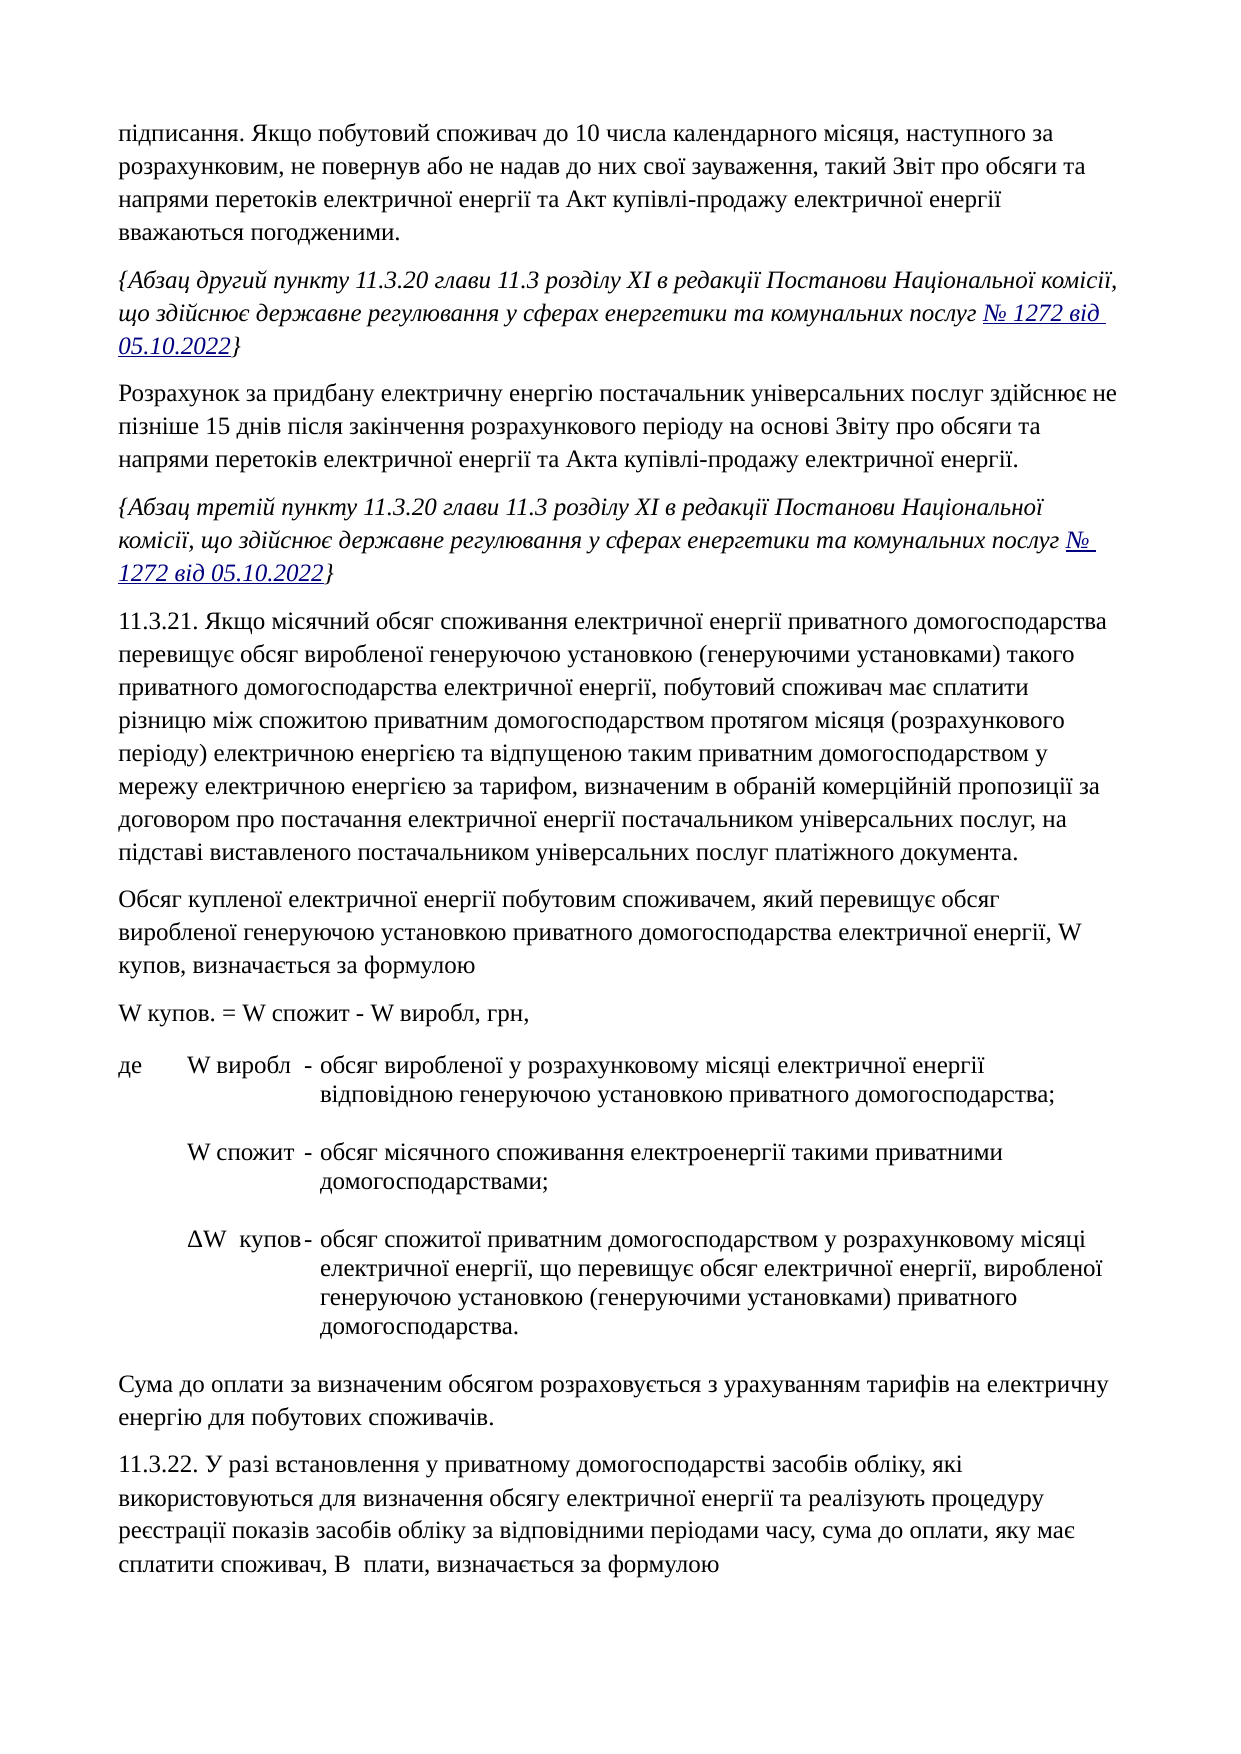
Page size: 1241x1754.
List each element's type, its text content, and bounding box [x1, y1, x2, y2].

table_cell - [304, 1138, 320, 1224]
text Сума до оплати за визначеним обсягом розраховується з урахуванням тарифів на електричну енергію для побутових споживачів. [118, 1369, 1122, 1431]
text {Абзац другий пункту 11.3.20 глави 11.3 розділу XI в редакції Постанови Національної комісії, що здійснює державне регулювання у сферах енергетики та комунальних послуг № 1272 від 05.10.2022} [118, 265, 1122, 359]
table_cell обсяг місячного споживання електроенергії такими приватними домогосподарствами; [320, 1138, 1122, 1224]
table_cell обсяг спожитої приватним домогосподарством у розрахунковому місяці електричної енергії, що перевищує обсяг електричної енергії, виробленої генеруючою установкою (генеруючими установками) приватного домогосподарства. [320, 1225, 1122, 1369]
text W купов. = W спожит - W виробл, грн, [118, 998, 1122, 1027]
table_header W виробл [187, 1051, 304, 1137]
table_cell ΔW купов [187, 1225, 304, 1369]
table_header обсяг виробленої у розрахунковому місяці електричної енергії відповідною генеруючою установкою приватного домогосподарства; [320, 1051, 1122, 1137]
text 11.3.21. Якщо місячний обсяг споживання електричної енергії приватного домогосподарства перевищує обсяг виробленої генеруючою установкою (генеруючими установками) такого приватного домогосподарства електричної енергії, побутовий споживач має сплатити різницю між спожитою приватним домогосподарством протягом місяця (розрахункового періоду) електричною енергією та відпущеною таким приватним домогосподарством у мережу електричною енергією за тарифом, визначеним в обраній комерційній пропозиції за договором про постачання електричної енергії постачальником універсальних послуг, на підставі виставленого постачальником універсальних послуг платіжного документа. [118, 606, 1122, 866]
text Розрахунок за придбану електричну енергію постачальник універсальних послуг здійснює не пізніше 15 днів після закінчення розрахункового періоду на основі Звіту про обсяги та напрями перетоків електричної енергії та Акта купівлі-продажу електричної енергії. [118, 378, 1122, 473]
text підписання. Якщо побутовий споживач до 10 числа календарного місяця, наступного за розрахунковим, не повернув або не надав до них свої зауваження, такий Звіт про обсяги та напрями перетоків електричної енергії та Акт купівлі-продажу електричної енергії вважаються погодженими. [118, 118, 1122, 246]
text 11.3.22. У разі встановлення у приватному домогосподарстві засобів обліку, які використовуються для визначення обсягу електричної енергії та реалізують процедуру реєстрації показів засобів обліку за відповідними періодами часу, сума до оплати, яку має сплатити споживач, B плати, визначається за формулою [118, 1449, 1122, 1577]
table_header де [118, 1051, 187, 1369]
table_header - [304, 1051, 320, 1137]
text {Абзац третій пункту 11.3.20 глави 11.3 розділу XI в редакції Постанови Національної комісії, що здійснює державне регулювання у сферах енергетики та комунальних послуг № 1272 від 05.10.2022} [118, 492, 1122, 587]
table_cell W спожит [187, 1138, 304, 1224]
table_cell - [304, 1225, 320, 1369]
text Обсяг купленої електричної енергії побутовим споживачем, який перевищує обсяг виробленої генеруючою установкою приватного домогосподарства електричної енергії, W купов, визначається за формулою [118, 884, 1122, 979]
